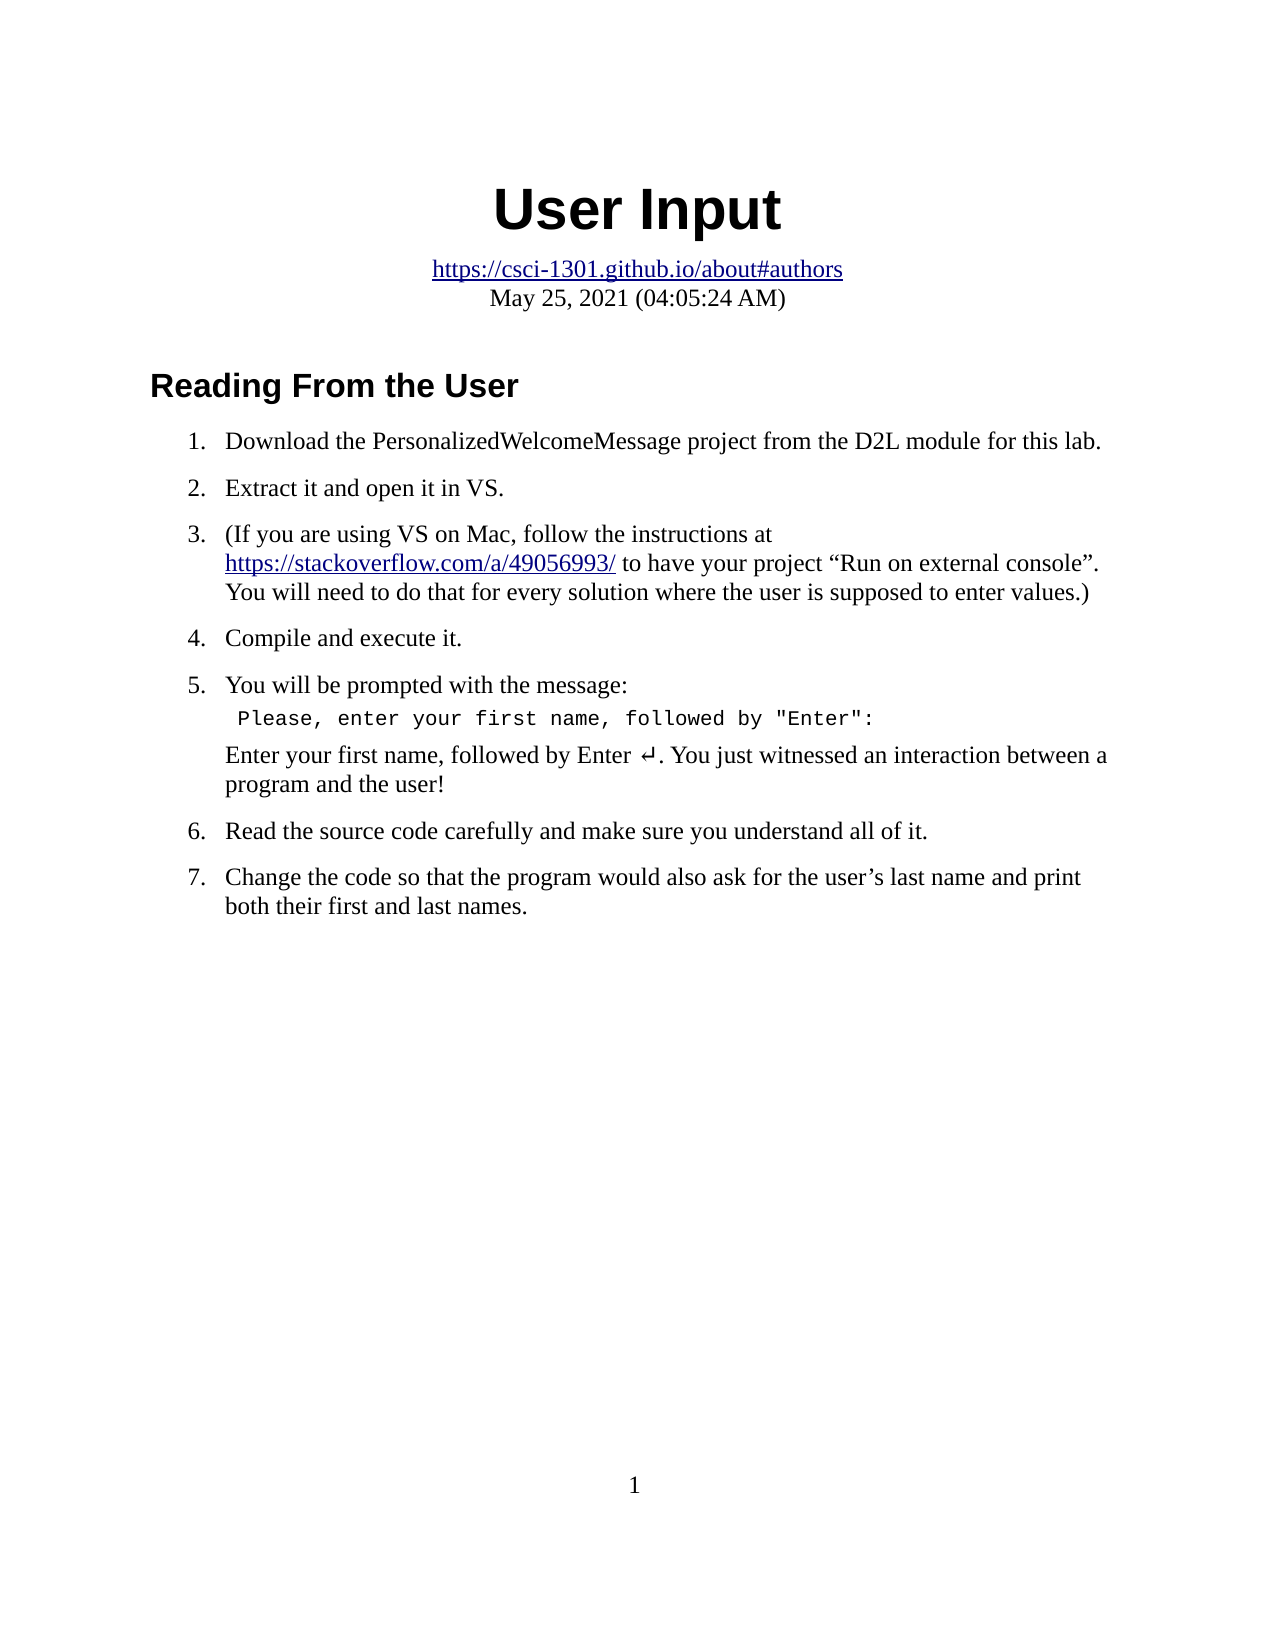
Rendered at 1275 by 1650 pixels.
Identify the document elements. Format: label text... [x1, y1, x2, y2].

title User Input [150, 175, 1125, 242]
list Please, enter your first name, followed by "Enter": [187, 708, 1125, 731]
list Compile and execute it. [187, 623, 1125, 652]
subtitle Reading From the User [150, 366, 1125, 404]
list (If you are using VS on Mac, follow the instructions at https://stackoverflow.com/a/49056993/ to have your project “Run on external console”. You will need to do that for every solution where the user is supposed to enter values.) [187, 519, 1125, 606]
list Download the PersonalizedWelcomeMessage project from the D2L module for this lab. [187, 426, 1125, 455]
list Change the code so that the program would also ask for the user’s last name and print both their first and last names. [187, 862, 1125, 920]
text https://csci-1301.github.io/about#authors [150, 254, 1125, 283]
list Enter your first name, followed by Enter ↵. You just witnessed an interaction between a program and the user! [187, 740, 1125, 798]
list Extract it and open it in VS. [187, 473, 1125, 501]
list You will be prompted with the message: [187, 670, 1125, 699]
text May 25, 2021 (04:05:24 AM) [150, 283, 1125, 312]
list Read the source code carefully and make sure you understand all of it. [187, 816, 1125, 844]
